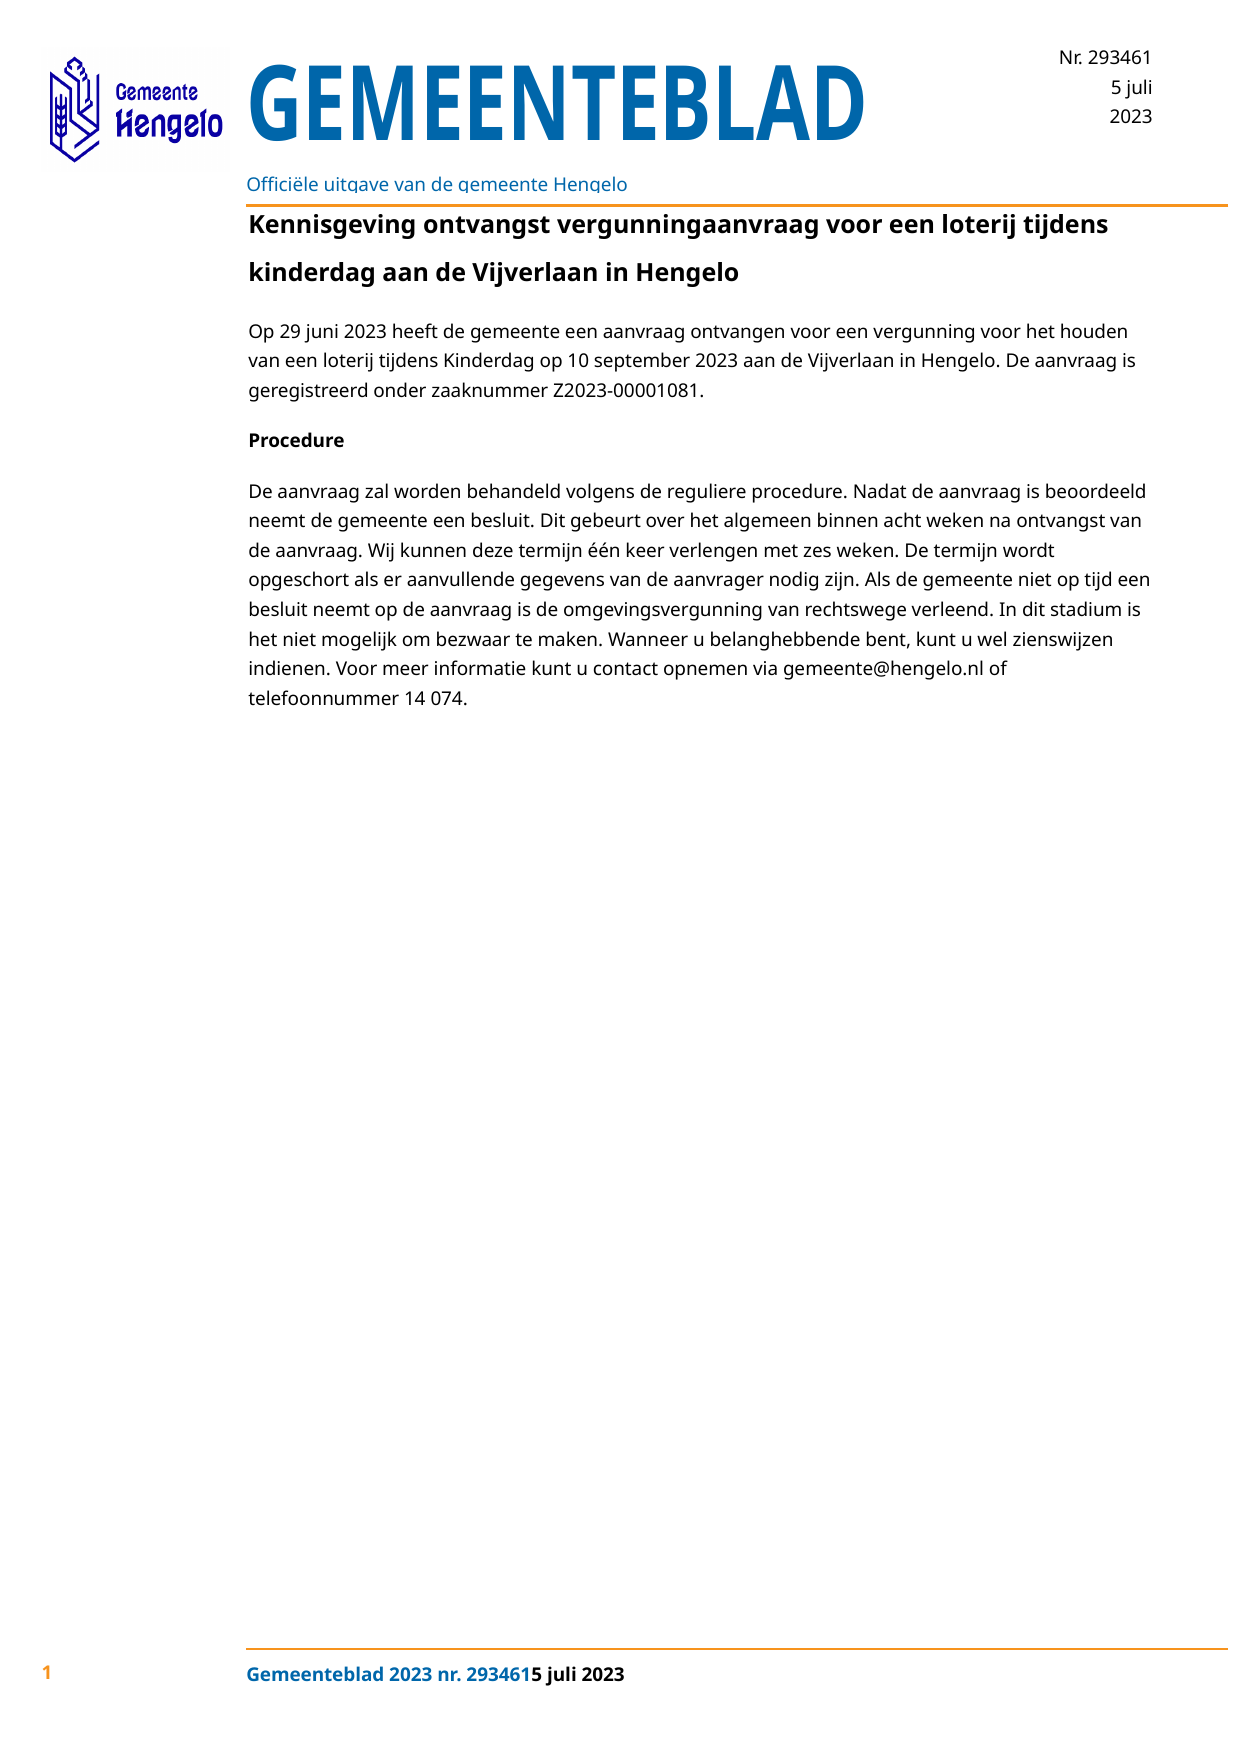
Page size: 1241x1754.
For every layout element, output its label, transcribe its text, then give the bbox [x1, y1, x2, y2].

text Op 29 juni 2023 heeft de gemeente een aanvraag ontvangen voor een vergunning voor het houden van een loterij tijdens Kinderdag op 10 september 2023 aan de Vijverlaan in Hengelo. De aanvraag is geregistreerd onder zaaknummer Z2023-00001081. [248, 318, 1152, 403]
text De aanvraag zal worden behandeld volgens de reguliere procedure. Nadat de aanvraag is beoordeeld neemt de gemeente een besluit. Dit gebeurt over het algemeen binnen acht weken na ontvangst van de aanvraag. Wij kunnen deze termijn één keer verlengen met zes weken. De termijn wordt opgeschort als er aanvullende gegevens van de aanvrager nodig zijn. Als de gemeente niet op tijd een besluit neemt op de aanvraag is de omgevingsvergunning van rechtswege verleend. In dit stadium is het niet mogelijk om bezwaar te maken. Wanneer u belanghebbende bent, kunt u wel zienswijzen indienen. Voor meer informatie kunt u contact opnemen via gemeente@hengelo.nl of telefoonnummer 14 074. [248, 478, 1152, 711]
picture [41, 47, 231, 172]
text Procedure [248, 427, 1152, 453]
text Kennisgeving ontvangst vergunningaanvraag voor een loterij tijdens kinderdag aan de Vijverlaan in Hengelo [248, 207, 1152, 288]
